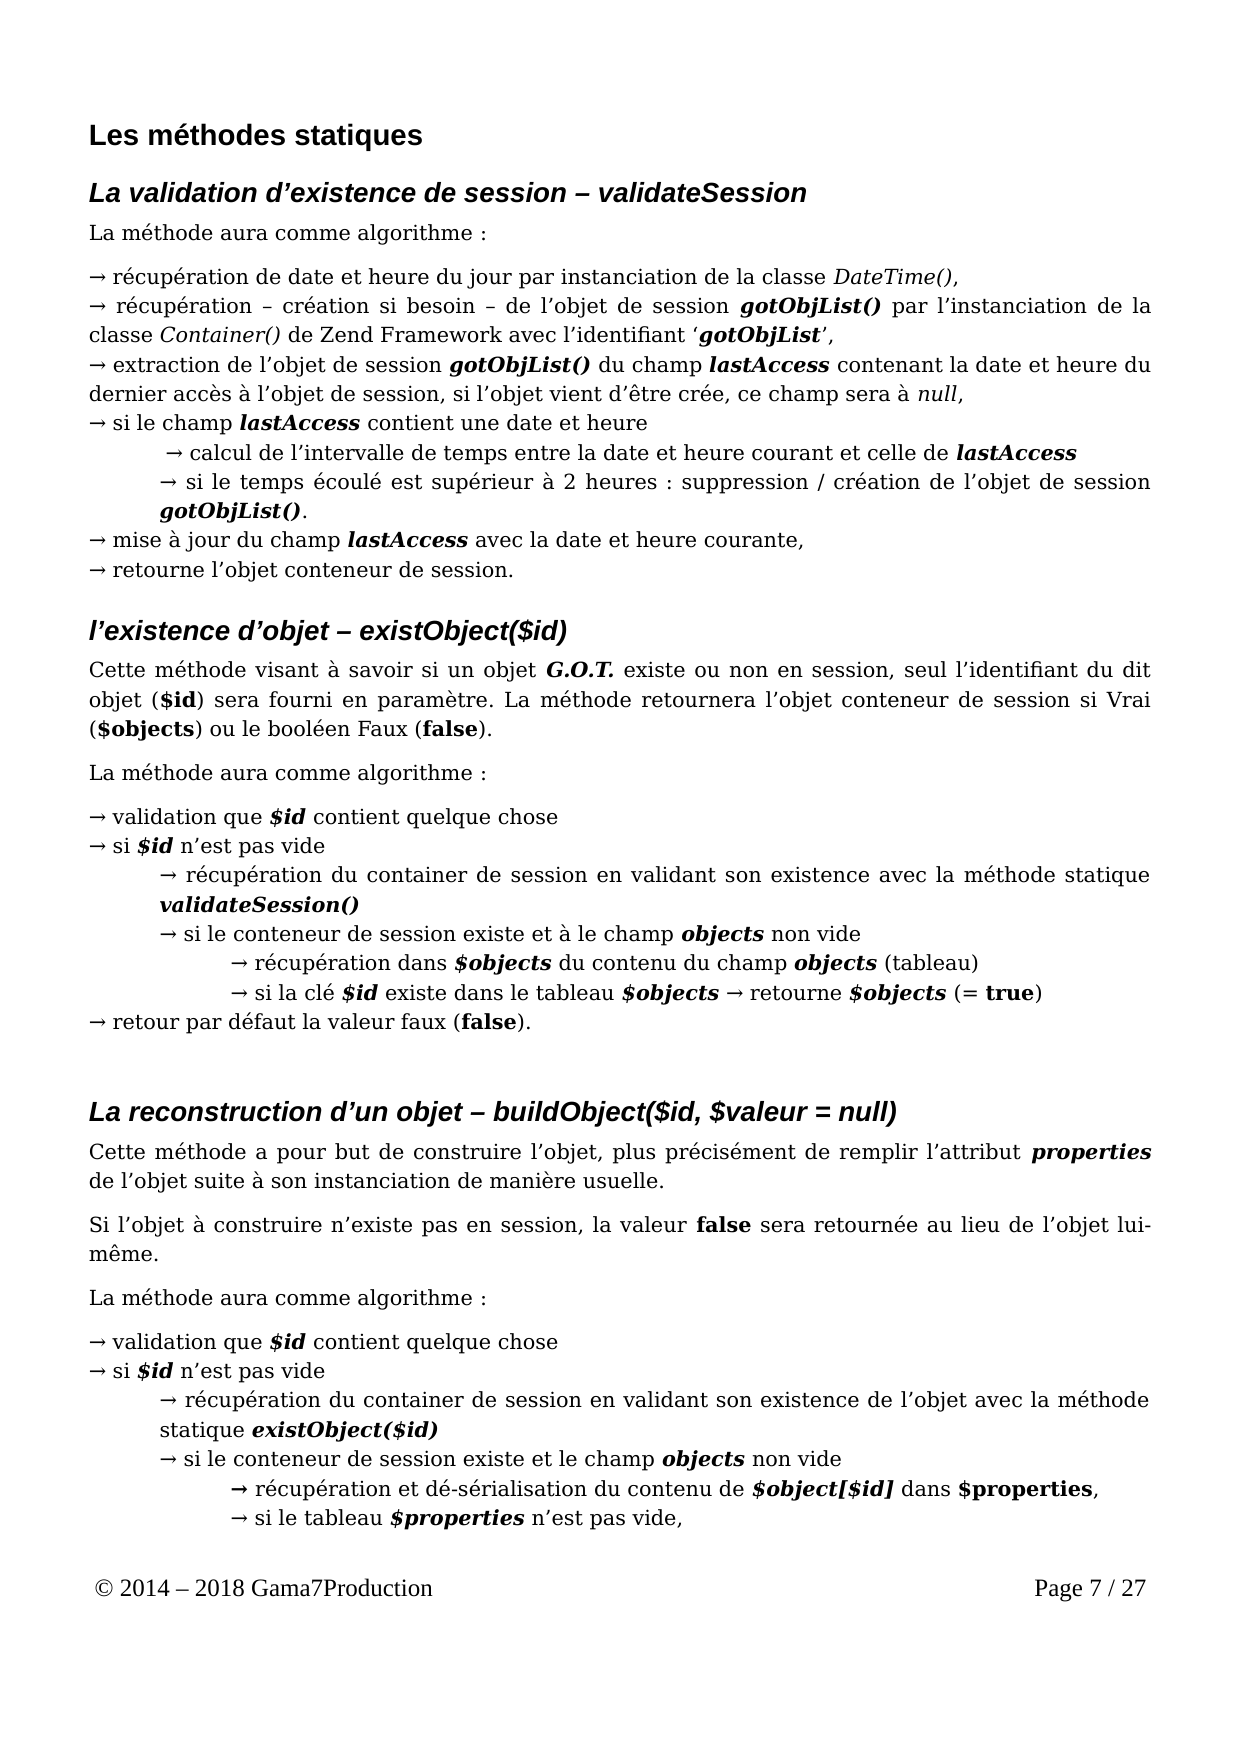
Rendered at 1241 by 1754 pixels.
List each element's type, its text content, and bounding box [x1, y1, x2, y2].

text → calcul de l’intervalle de temps entre la date et heure courant et celle de lastAccess [88, 440, 1152, 465]
text Si l’objet à construire n’existe pas en session, la valeur false sera retournée au lieu de l’objet lui-même. [88, 1213, 1152, 1267]
text La méthode aura comme algorithme : [88, 761, 1152, 785]
text La méthode aura comme algorithme : [88, 1286, 1152, 1310]
text → si le tableau $properties n’est pas vide, [230, 1506, 1152, 1530]
text Cette méthode visant à savoir si un objet G.O.T. existe ou non en session, seul l’identifiant du dit objet ($id) sera fourni en paramètre. La méthode retournera l’objet conteneur de session si Vrai ($objects) ou le booléen Faux (false). [88, 658, 1152, 741]
text → si $id n’est pas vide [88, 834, 1152, 858]
text → validation que $id contient quelque chose [88, 1330, 1152, 1354]
text → retourne l’objet conteneur de session. [88, 558, 1152, 582]
text → si le champ lastAccess contient une date et heure [88, 411, 1152, 436]
text → retour par défaut la valeur faux (false). [88, 1010, 1152, 1034]
text → mise à jour du champ lastAccess avec la date et heure courante, [88, 528, 1152, 553]
text La méthode aura comme algorithme : [88, 221, 1152, 246]
text → récupération et dé-sérialisation du contenu de $object[$id] dans $properties, [230, 1476, 1152, 1501]
text → si le conteneur de session existe et le champ objects non vide [159, 1447, 1152, 1471]
text → extraction de l’objet de session gotObjList() du champ lastAccess contenant la date et heure du dernier accès à l’objet de session, si l’objet vient d’être crée, ce champ sera à null, [88, 353, 1152, 406]
text → récupération – création si besoin – de l’objet de session gotObjList() par l’instanciation de la classe Container() de Zend Framework avec l’identifiant ‘gotObjList’, [88, 294, 1152, 348]
text → validation que $id contient quelque chose [88, 804, 1152, 829]
text → si la clé $id existe dans le tableau $objects → retourne $objects (= true) [230, 981, 1152, 1005]
subtitle La reconstruction d’un objet – buildObject($id, $valeur = null) [88, 1096, 1152, 1128]
text → si $id n’est pas vide [88, 1359, 1152, 1383]
text → récupération de date et heure du jour par instanciation de la classe DateTime(), [88, 265, 1152, 289]
subtitle Les méthodes statiques [88, 118, 1152, 152]
text → récupération du container de session en validant son existence de l’objet avec la méthode statique existObject($id) [159, 1388, 1152, 1442]
text → récupération dans $objects du contenu du champ objects (tableau) [230, 951, 1152, 976]
subtitle l’existence d’objet – existObject($id) [88, 614, 1152, 646]
text → si le conteneur de session existe et à le champ objects non vide [159, 922, 1152, 946]
text → si le temps écoulé est supérieur à 2 heures : suppression / création de l’objet de session gotObjList(). [159, 470, 1152, 523]
text → récupération du container de session en validant son existence avec la méthode statique validateSession() [159, 863, 1152, 917]
text Cette méthode a pour but de construire l’objet, plus précisément de remplir l’attribut properties de l’objet suite à son instanciation de manière usuelle. [88, 1140, 1152, 1194]
subtitle La validation d’existence de session – validateSession [88, 177, 1152, 209]
